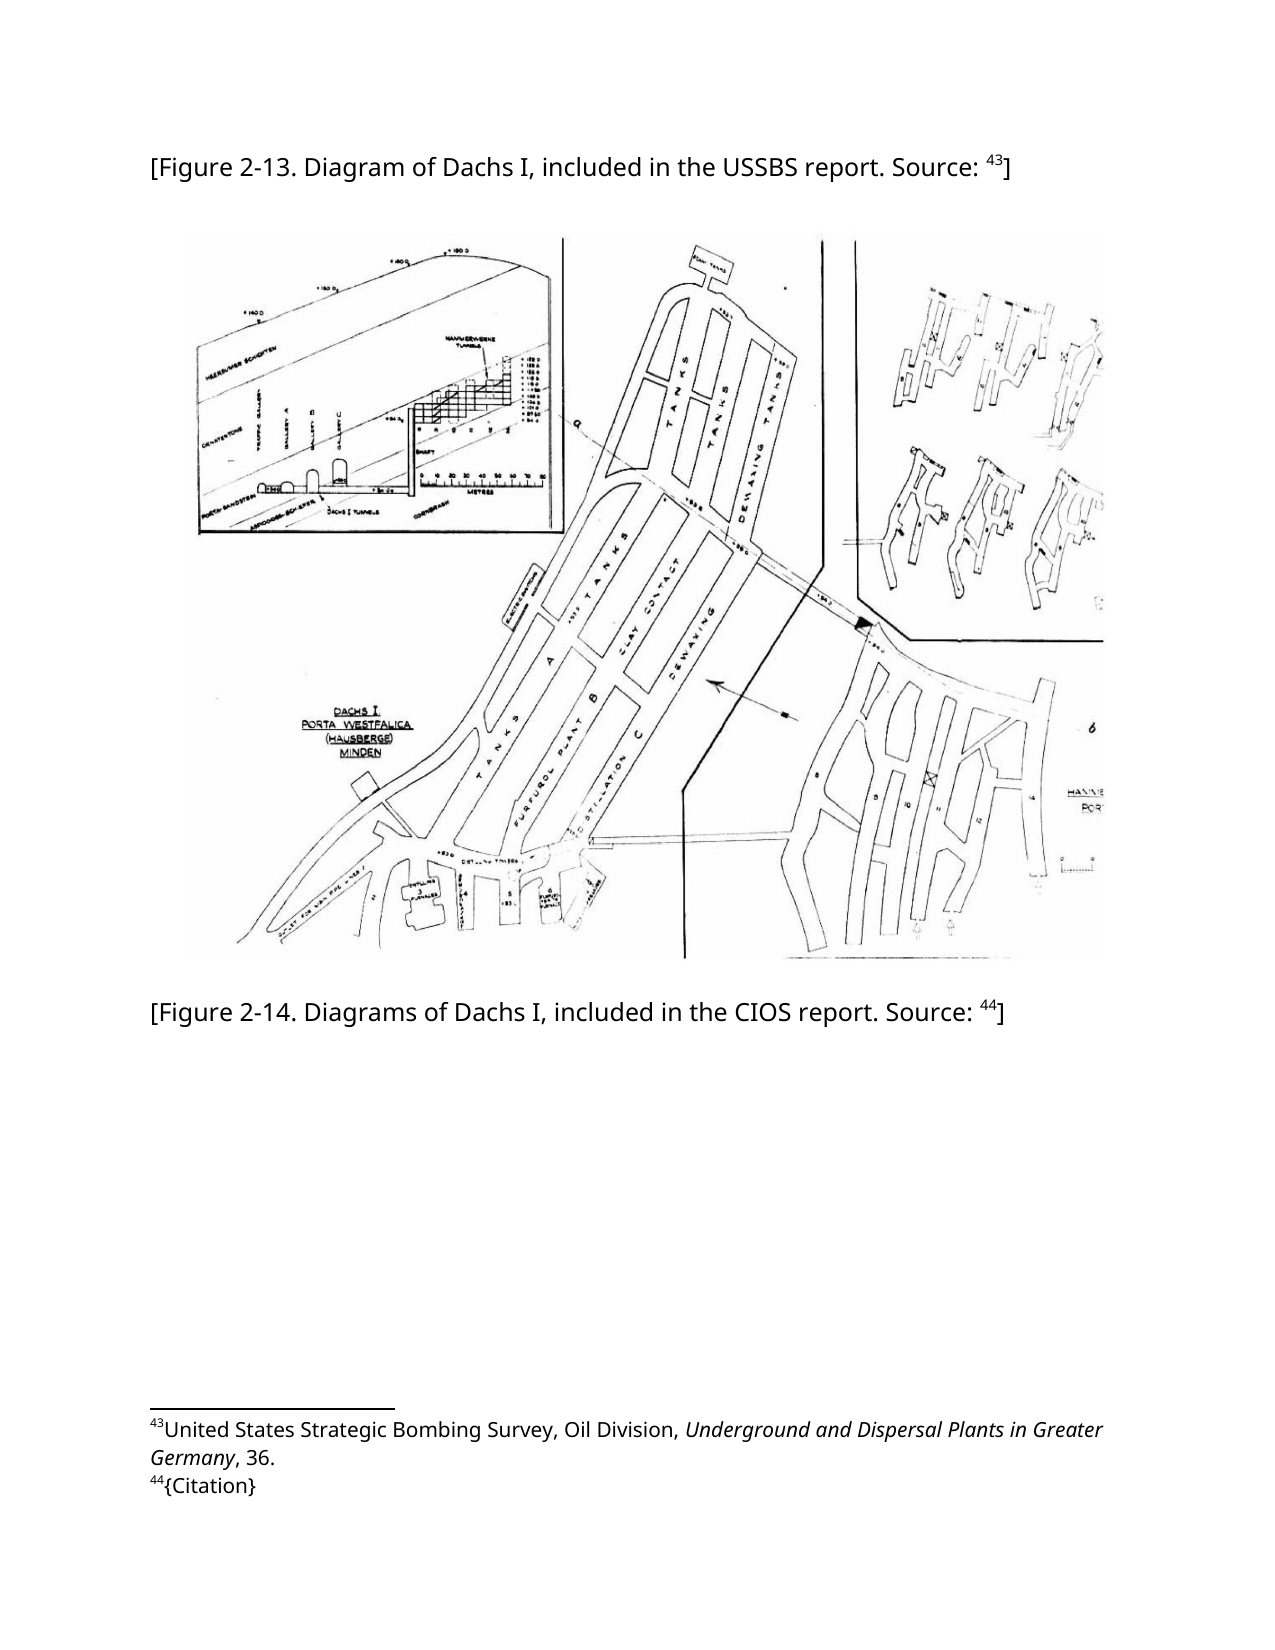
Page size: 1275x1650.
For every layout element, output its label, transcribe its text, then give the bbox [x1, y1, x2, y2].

text {Citation} [150, 1472, 1125, 1500]
text United States Strategic Bombing Survey, Oil Division, Underground and Dispersal Plants in Greater Germany, 36. [150, 1415, 1125, 1472]
text [Figure 2-14. Diagrams of Dachs I, included in the CIOS report. Source: ] [150, 995, 1125, 1029]
text [Figure 2-13. Diagram of Dachs I, included in the USSBS report. Source: ] [150, 150, 1125, 184]
picture [150, 218, 1125, 961]
